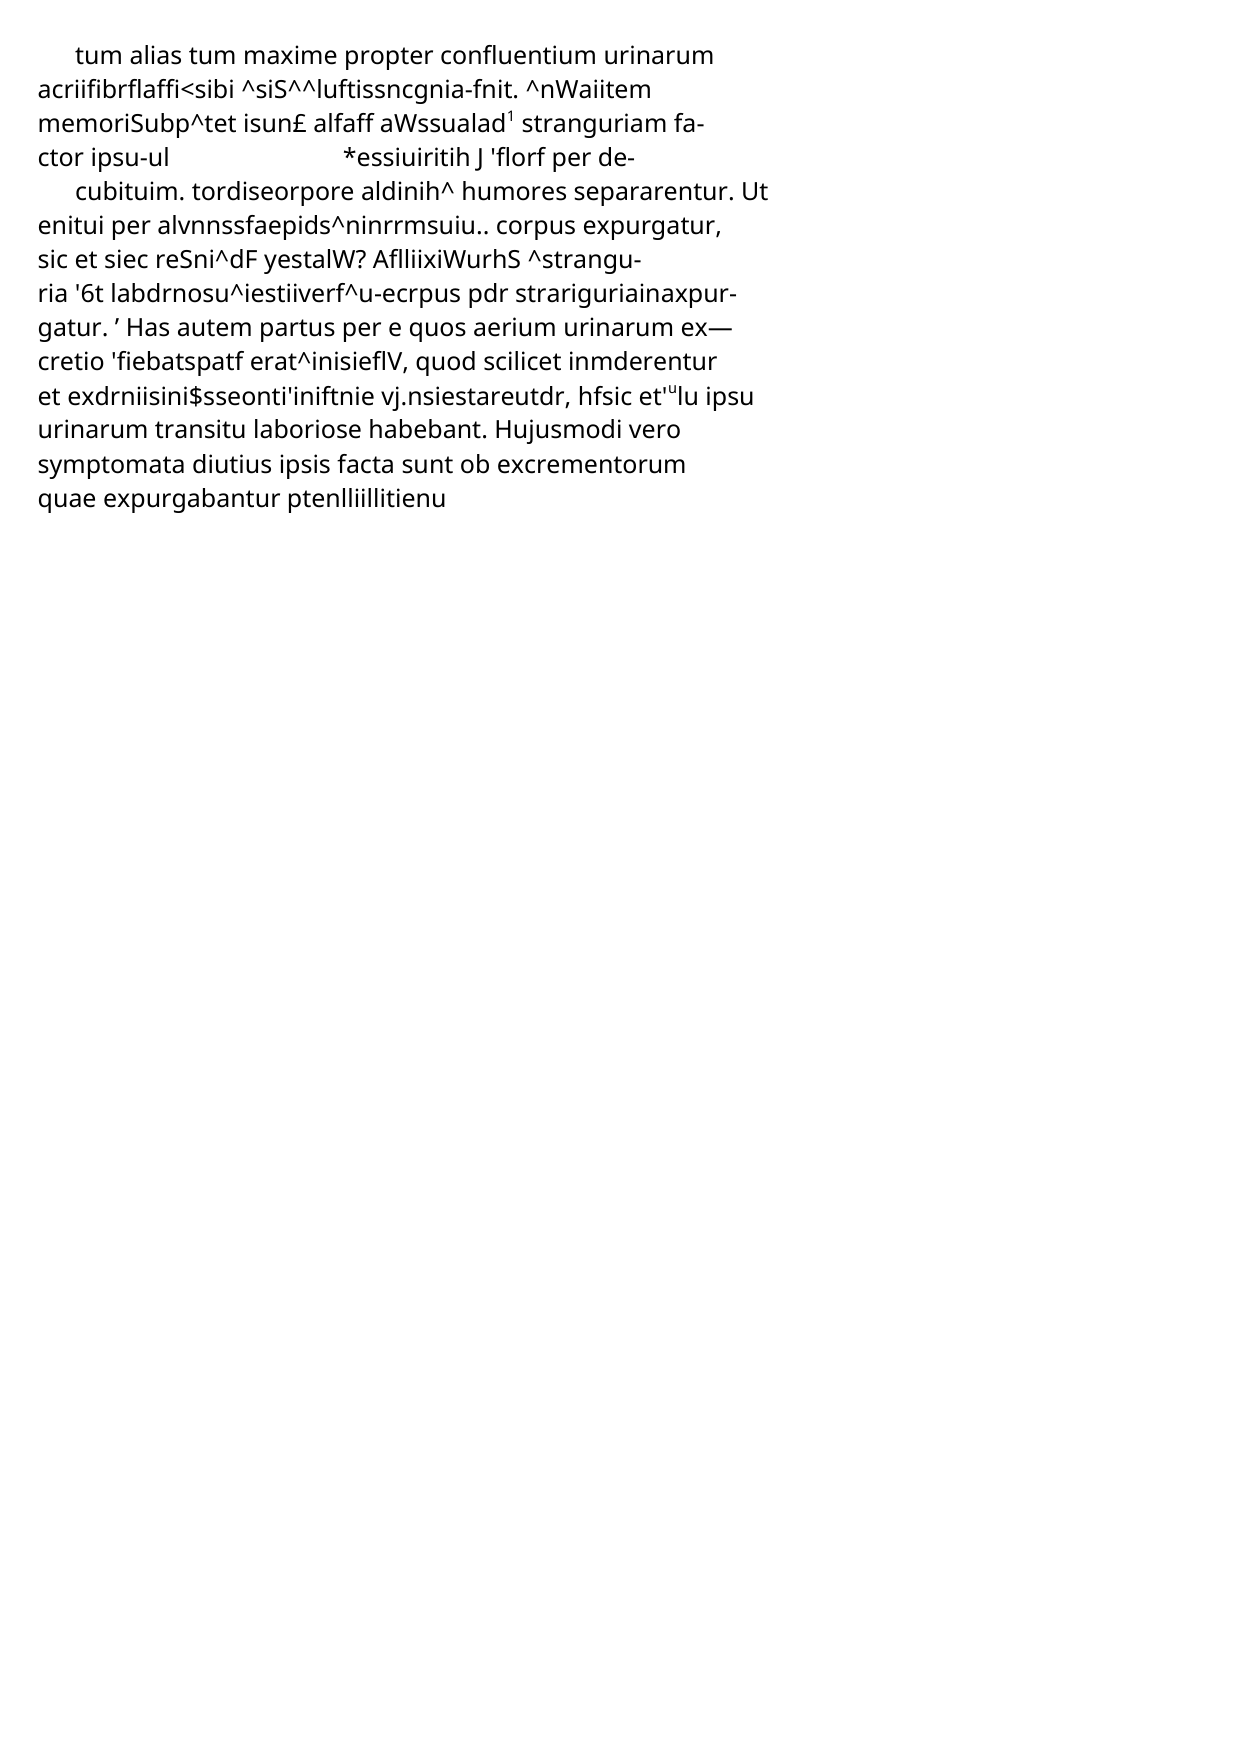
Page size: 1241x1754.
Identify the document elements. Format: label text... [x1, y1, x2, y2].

text tum alias tum maxime propter confluentium urinarum acriifibrflaffi<sibi ^siS^^luftissncgnia-fnit. ^nWaiitem memoriSubp^tet isun£ alfaff aWssualad1 stranguriam fa- ctor ipsu-ul *essiuiritih J 'florf per de- [37, 37, 1203, 174]
text cubituim. tordiseorpore aldinih^ humores separarentur. Ut enitui per alvnnssfaepids^ninrrmsuiu.. corpus expurgatur, sic et siec reSni^dF yestalW? AflliixiWurhS ^strangu- ria '6t labdrnosu^iestiiverf^u-ecrpus pdr strariguriainaxpur- gatur. ’ Has autem partus per e quos aerium urinarum ex— cretio 'fiebatspatf erat^inisieflV, quod scilicet inmderentur et exdrniisini$sseonti'iniftnie vj.nsiestareutdr, hfsic et'ulu ipsu urinarum transitu laboriose habebant. Hujusmodi vero symptomata diutius ipsis facta sunt ob excrementorum quae expurgabantur ptenlliillitienu [37, 174, 1203, 514]
